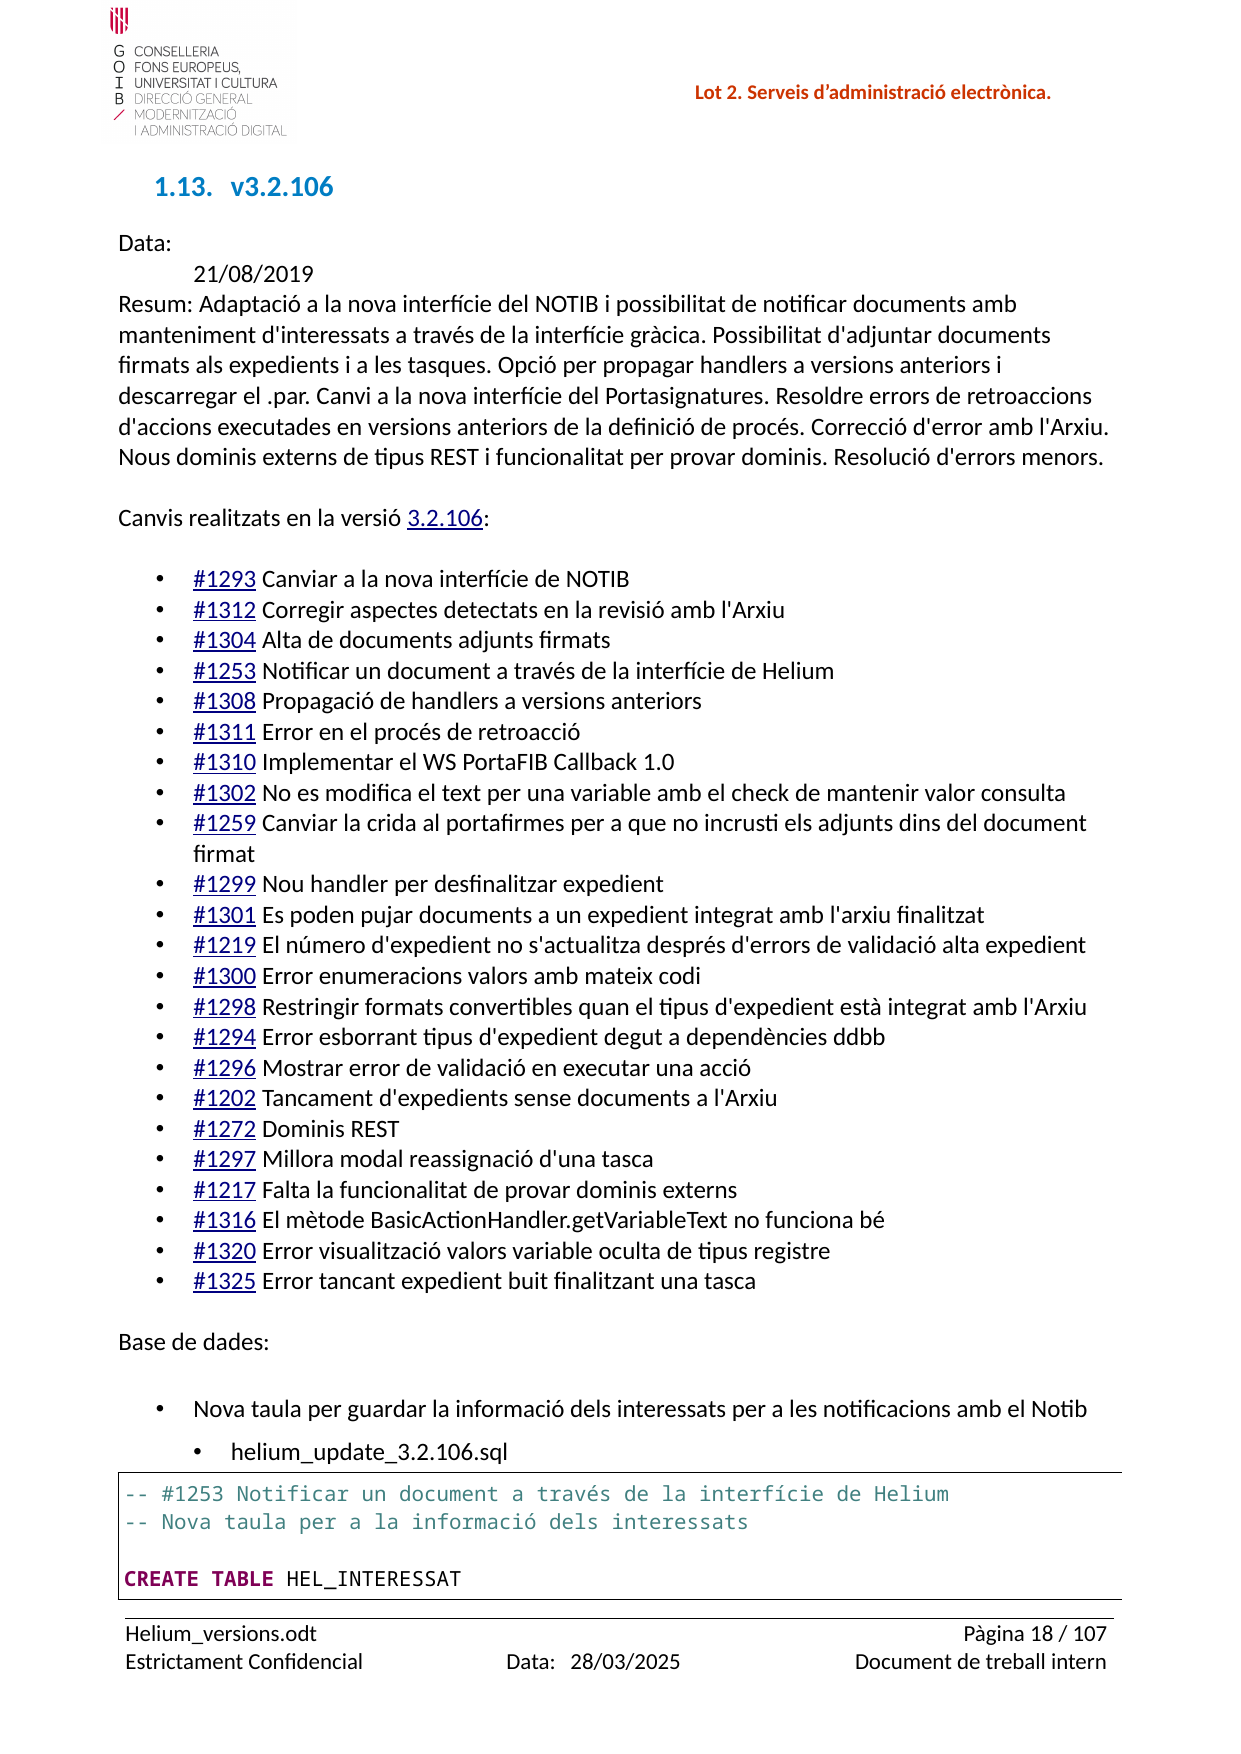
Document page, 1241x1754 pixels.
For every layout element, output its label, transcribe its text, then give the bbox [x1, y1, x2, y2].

list #1217 Falta la funcionalitat de provar dominis externs [156, 1174, 1122, 1204]
text Base de dades: [118, 1326, 1122, 1357]
list #1202 Tancament d'expedients sense documents a l'Arxiu [156, 1082, 1122, 1113]
list #1310 Implementar el WS PortaFIB Callback 1.0 [156, 746, 1122, 777]
text Data: [118, 228, 1122, 258]
list #1298 Restringir formats convertibles quan el tipus d'expedient està integrat amb l'Arxiu [156, 991, 1122, 1021]
list #1300 Error enumeracions valors amb mateix codi [156, 960, 1122, 991]
list #1311 Error en el procés de retroacció [156, 716, 1122, 746]
text 21/08/2019 [118, 258, 1122, 289]
list #1272 Dominis REST [156, 1113, 1122, 1143]
list #1297 Millora modal reassignació d'una tasca [156, 1143, 1122, 1174]
list helium_update_3.2.106.sql [193, 1436, 1122, 1466]
list #1253 Notificar un document a través de la interfície de Helium [156, 655, 1122, 685]
list #1301 Es poden pujar documents a un expedient integrat amb l'arxiu finalitzat [156, 899, 1122, 929]
list #1320 Error visualització valors variable oculta de tipus registre [156, 1235, 1122, 1265]
list #1293 Canviar a la nova interfície de NOTIB [156, 563, 1122, 594]
list #1316 El mètode BasicActionHandler.getVariableText no funciona bé [156, 1204, 1122, 1235]
table_header -- #1253 Notificar un document a través de la interfície de Helium -- Nova taula per a la informació dels interessats CREATE TABLE HEL_INTERESSAT [119, 1473, 1122, 1598]
list #1299 Nou handler per desfinalitzar expedient [156, 868, 1122, 899]
list #1304 Alta de documents adjunts firmats [156, 624, 1122, 655]
list #1302 No es modifica el text per una variable amb el check de mantenir valor consulta [156, 777, 1122, 807]
text Canvis realitzats en la versió 3.2.106: [118, 502, 1122, 533]
list #1296 Mostrar error de validació en executar una acció [156, 1052, 1122, 1082]
subtitle v3.2.106 [153, 168, 1122, 204]
list #1312 Corregir aspectes detectats en la revisió amb l'Arxiu [156, 594, 1122, 624]
list #1259 Canviar la crida al portafirmes per a que no incrusti els adjunts dins del document firmat [156, 807, 1122, 868]
list Nova taula per guardar la informació dels interessats per a les notificacions amb el Notib [156, 1393, 1122, 1424]
list #1325 Error tancant expedient buit finalitzant una tasca [156, 1265, 1122, 1296]
list #1308 Propagació de handlers a versions anteriors [156, 685, 1122, 716]
list #1219 El número d'expedient no s'actualitza després d'errors de validació alta expedient [156, 929, 1122, 960]
text Resum: Adaptació a la nova interfície del NOTIB i possibilitat de notificar documents amb manteniment d'interessats a través de la interfície gràcica. Possibilitat d'adjuntar documents firmats als expedients i a les tasques. Opció per propagar handlers a versions anteriors i descarregar el .par. Canvi a la nova interfície del Portasignatures. Resoldre errors de retroaccions d'accions executades en versions anteriors de la definició de procés. Correcció d'error amb l'Arxiu. Nous dominis externs de tipus REST i funcionalitat per provar dominis. Resolució d'errors menors. [118, 289, 1122, 472]
list #1294 Error esborrant tipus d'expedient degut a dependències ddbb [156, 1021, 1122, 1052]
picture [100, 0, 297, 144]
